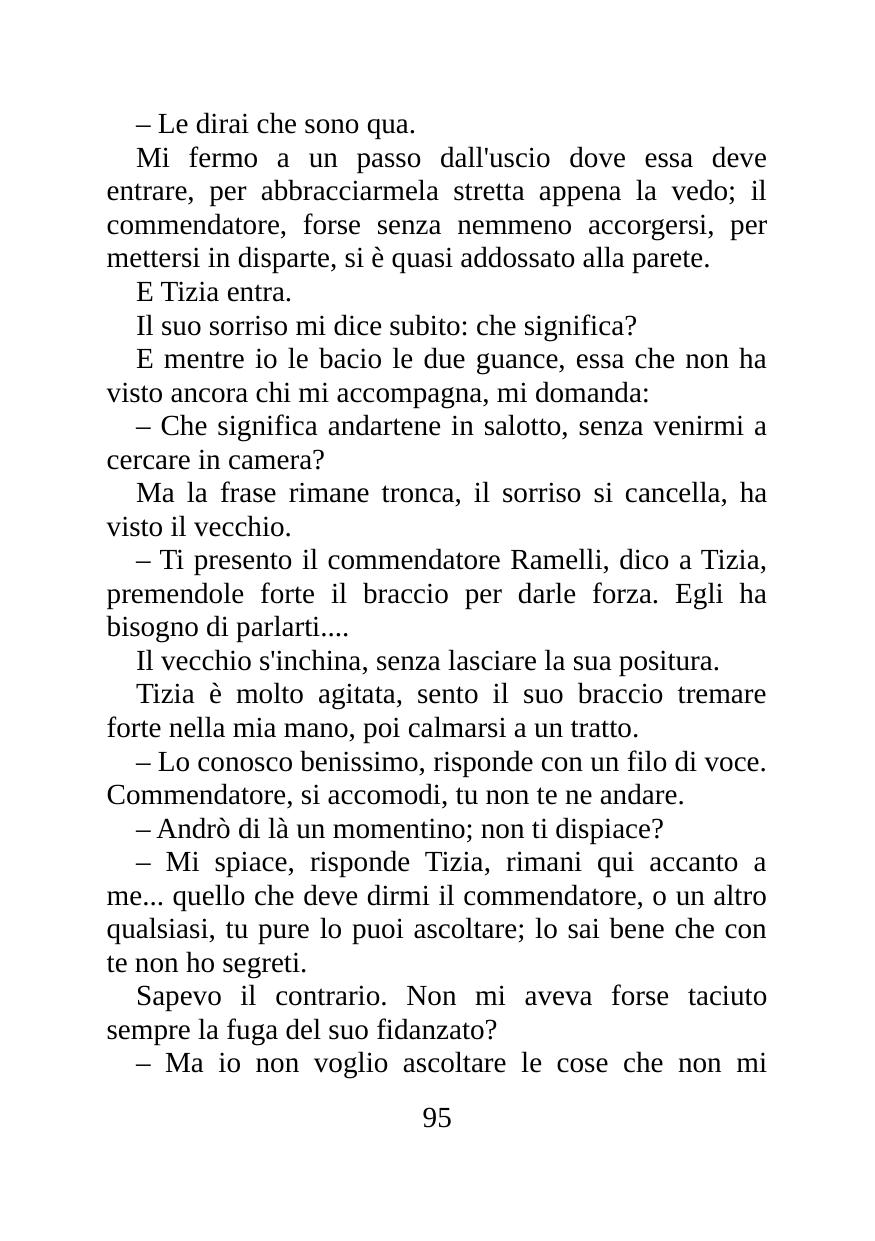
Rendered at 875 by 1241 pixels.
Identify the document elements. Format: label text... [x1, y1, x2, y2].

text ‒ Che significa andartene in salotto, senza venirmi a cercare in camera? [106, 408, 768, 475]
text Sapevo il contrario. Non mi aveva forse taciuto sempre la fuga del suo fidanzato? [106, 978, 768, 1046]
text Ma la frase rimane tronca, il sorriso si cancella, ha visto il vecchio. [106, 475, 768, 542]
text Il vecchio s'inchina, senza lasciare la sua positura. [106, 643, 768, 677]
text Il suo sorriso mi dice subito: che significa? [106, 308, 768, 341]
text Mi fermo a un passo dall'uscio dove essa deve entrare, per abbracciarmela stretta appena la vedo; il commendatore, forse senza nemmeno accorgersi, per mettersi in disparte, si è quasi addossato alla parete. [106, 140, 768, 274]
text E mentre io le bacio le due guance, essa che non ha visto ancora chi mi accompagna, mi domanda: [106, 341, 768, 408]
text Tizia è molto agitata, sento il suo braccio tremare forte nella mia mano, poi calmarsi a un tratto. [106, 677, 768, 744]
text ‒ Lo conosco benissimo, risponde con un filo di voce. Commendatore, si accomodi, tu non te ne andare. [106, 744, 768, 811]
text ‒ Ti presento il commendatore Ramelli, dico a Tizia, premendole forte il braccio per darle forza. Egli ha bisogno di parlarti.... [106, 542, 768, 643]
text ‒ Le dirai che sono qua. [106, 106, 768, 140]
text ‒ Andrò di là un momentino; non ti dispiace? [106, 811, 768, 844]
text E Tizia entra. [106, 274, 768, 308]
text ‒ Mi spiace, risponde Tizia, rimani qui accanto a me... quello che deve dirmi il commendatore, o un altro qualsiasi, tu pure lo puoi ascoltare; lo sai bene che con te non ho segreti. [106, 844, 768, 978]
text ‒ Ma io non voglio ascoltare le cose che non mi [106, 1046, 768, 1079]
